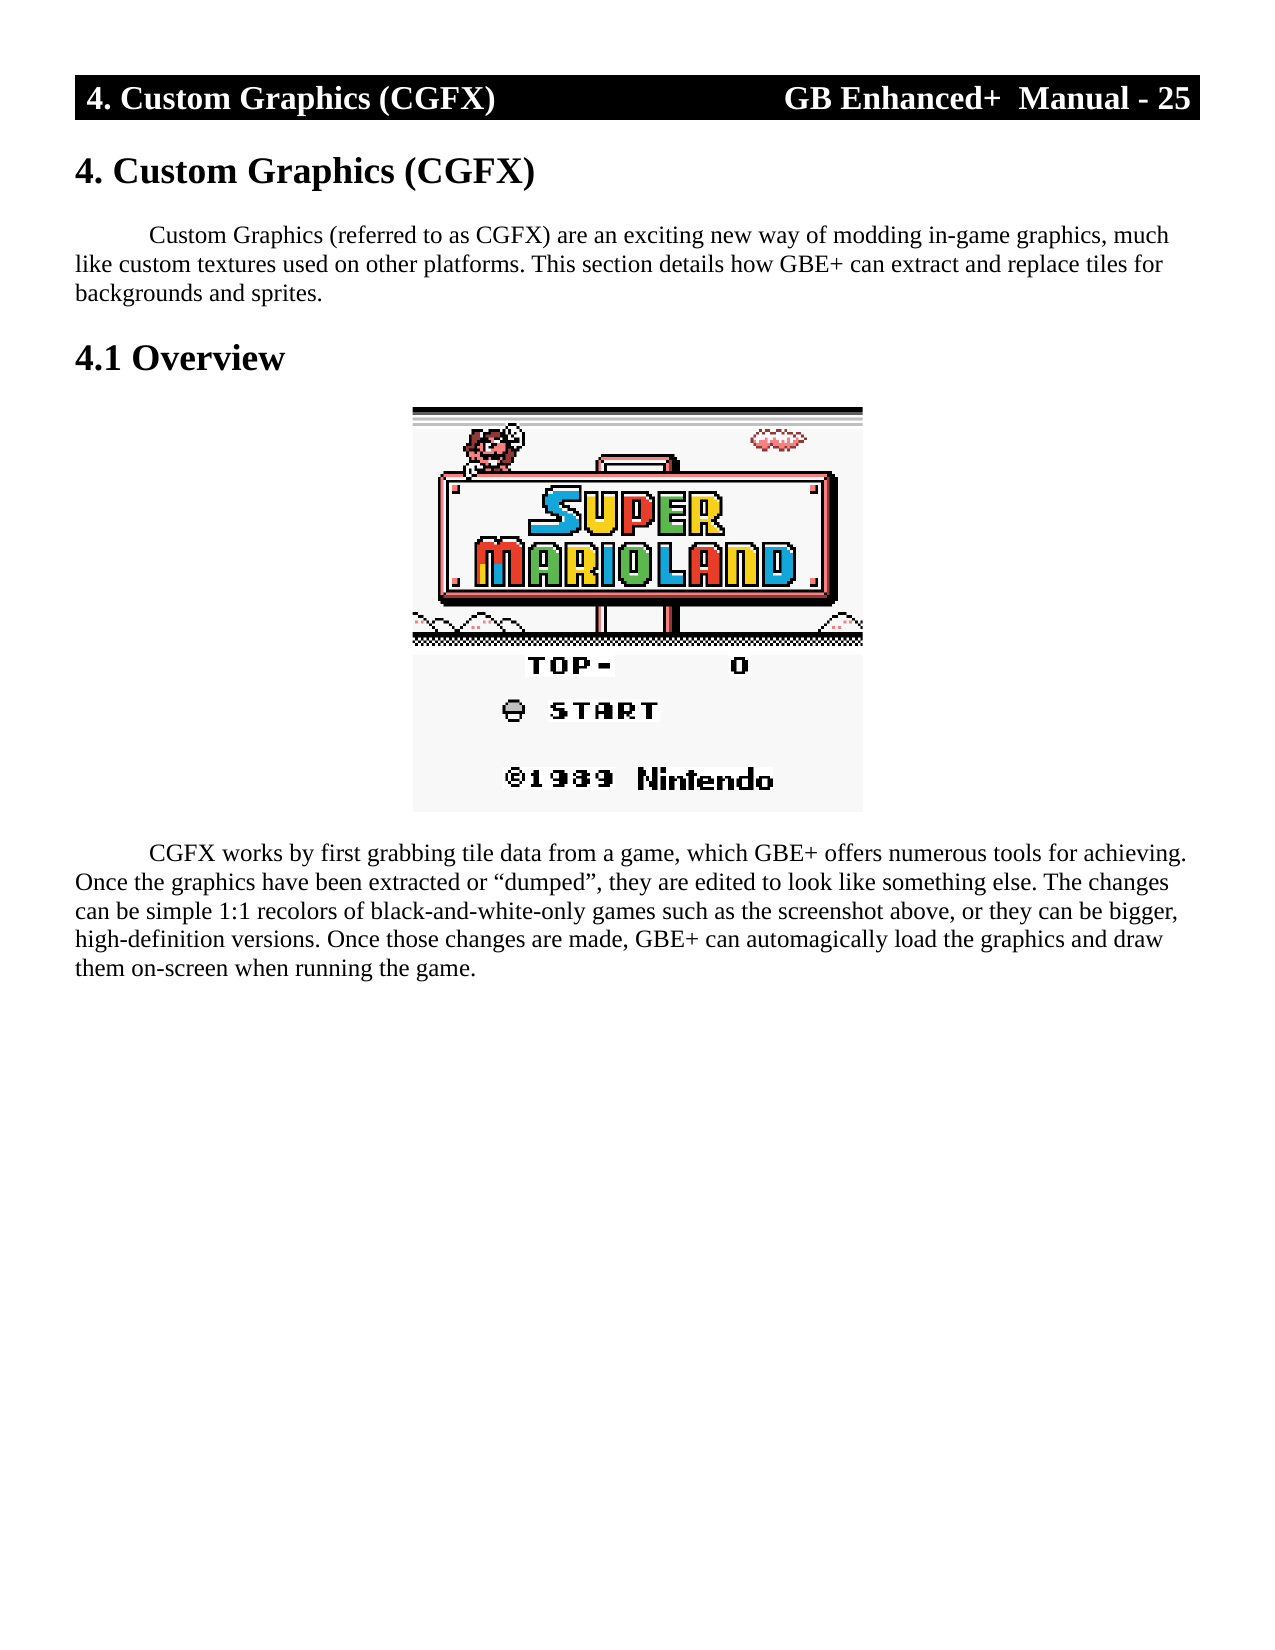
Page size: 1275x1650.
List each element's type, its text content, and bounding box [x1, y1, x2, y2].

text CGFX works by first grabbing tile data from a game, which GBE+ offers numerous tools for achieving. Once the graphics have been extracted or “dumped”, they are edited to look like something else. The changes can be simple 1:1 recolors of black-and-white-only games such as the screenshot above, or they can be bigger, high-definition versions. Once those changes are made, GBE+ can automagically load the graphics and draw them on-screen when running the game. [75, 838, 1200, 982]
text 4. Custom Graphics (CGFX) [75, 148, 1200, 191]
text 4. Custom Graphics (CGFX) GB Enhanced+ Manual - 23 [75, 75, 1200, 119]
picture [412, 407, 863, 812]
text 4.1 Overview [75, 335, 1200, 378]
text Custom Graphics (referred to as CGFX) are an exciting new way of modding in-game graphics, much like custom textures used on other platforms. This section details how GBE+ can extract and replace tiles for backgrounds and sprites. [75, 220, 1200, 306]
